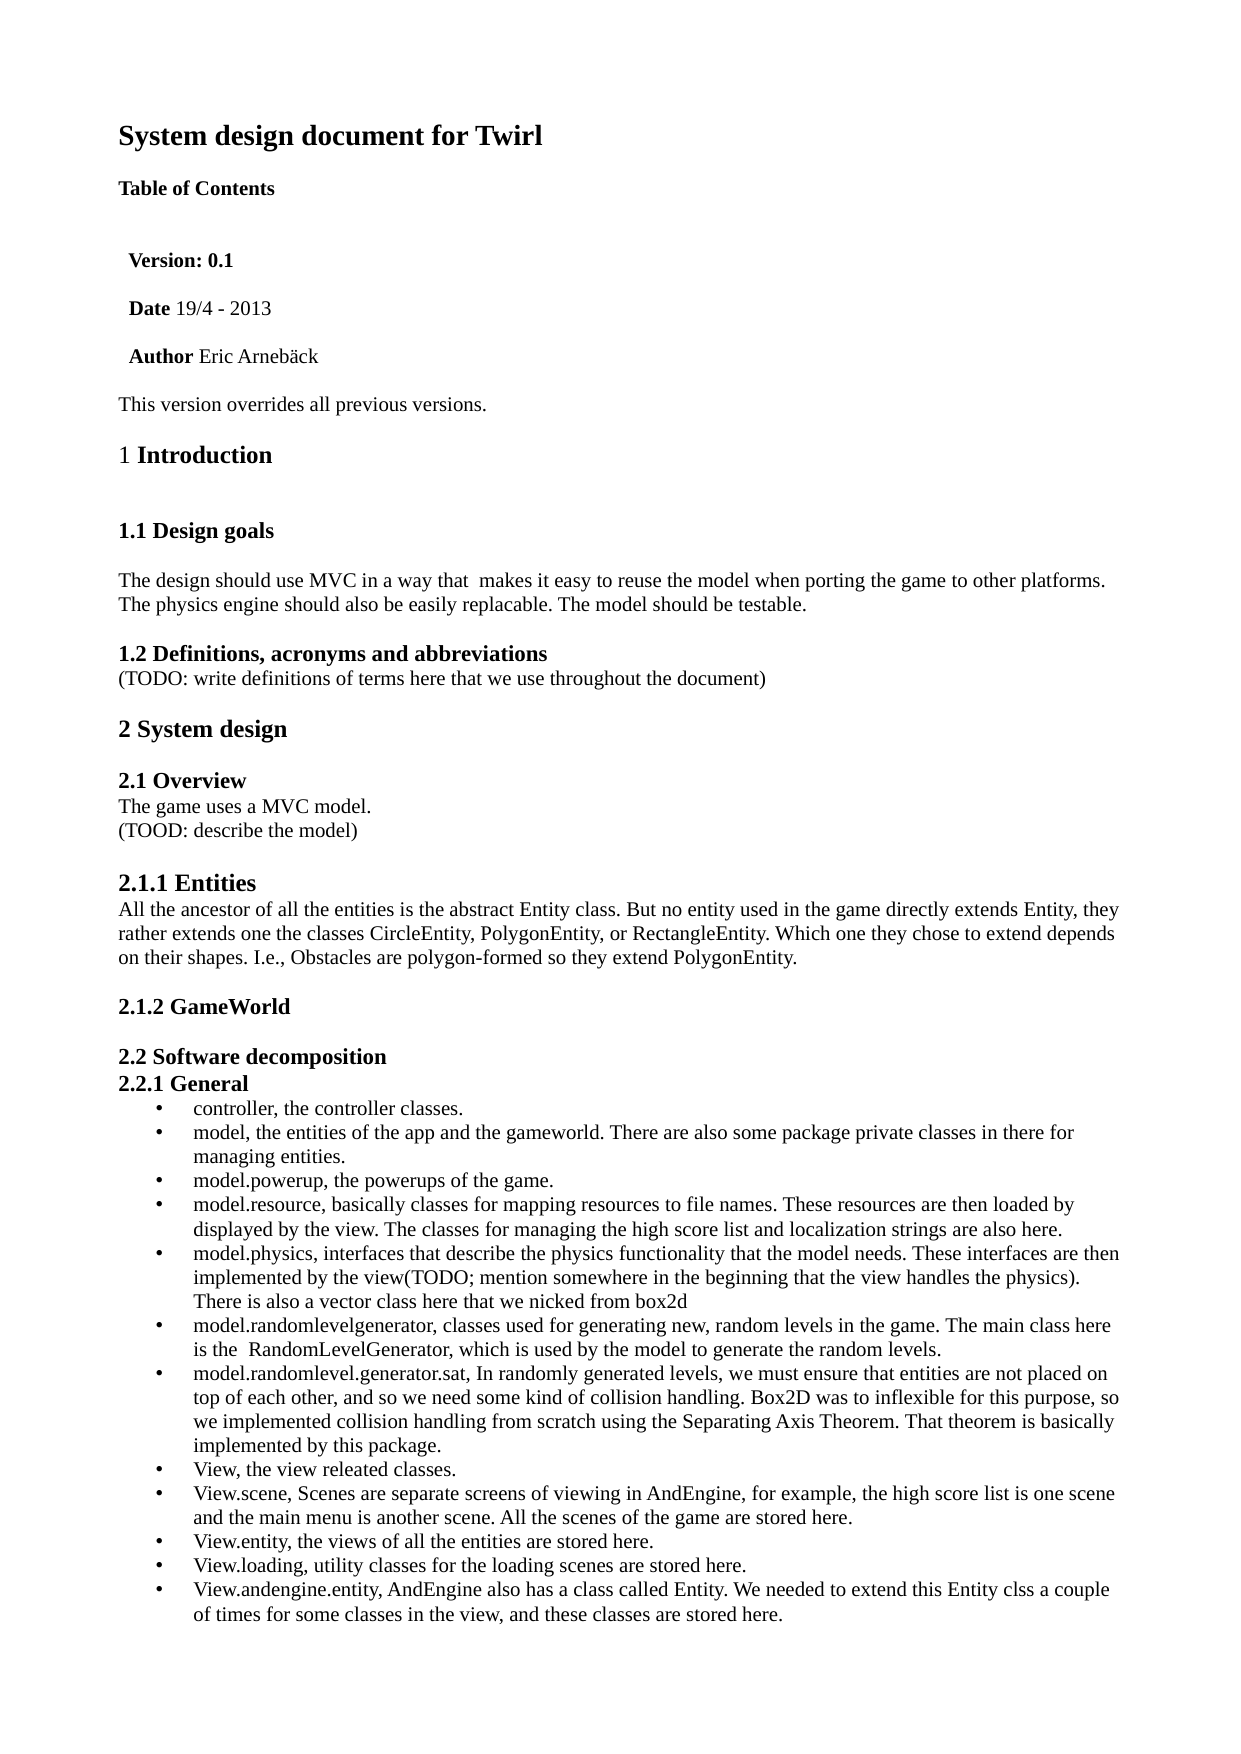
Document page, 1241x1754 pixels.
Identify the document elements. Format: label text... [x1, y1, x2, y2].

text 2.1 Overview [118, 767, 1122, 793]
list View.scene, Scenes are separate screens of viewing in AndEngine, for example, the high score list is one scene and the main menu is another scene. All the scenes of the game are stored here. [156, 1481, 1122, 1529]
text 1.2 Definitions, acronyms and abbreviations [118, 640, 1122, 666]
text 2.1.2 GameWorld [118, 993, 1122, 1019]
text 1.1 Design goals [118, 517, 1122, 544]
text System design document for Twirl [118, 118, 1122, 152]
text (TOOD: describe the model) [118, 818, 1122, 842]
list View.entity, the views of all the entities are stored here. [156, 1529, 1122, 1553]
list model.powerup, the powerups of the game. [156, 1168, 1122, 1192]
text The game uses a MVC model. [118, 793, 1122, 818]
list model.physics, interfaces that describe the physics functionality that the model needs. These interfaces are then implemented by the view(TODO; mention somewhere in the beginning that the view handles the physics). There is also a vector class here that we nicked from box2d [156, 1241, 1122, 1313]
list controller, the controller classes. [156, 1096, 1122, 1120]
text Version: 0.1 [118, 248, 1122, 272]
text Date 19/4 - 2013 [118, 296, 1122, 320]
list model.resource, basically classes for mapping resources to file names. These resources are then loaded by displayed by the view. The classes for managing the high score list and localization strings are also here. [156, 1192, 1122, 1241]
list View, the view releated classes. [156, 1457, 1122, 1481]
text (TODO: write definitions of terms here that we use throughout the document) [118, 666, 1122, 690]
list model.randomlevel.generator.sat, In randomly generated levels, we must ensure that entities are not placed on top of each other, and so we need some kind of collision handling. Box2D was to inflexible for this purpose, so we implemented collision handling from scratch using the Separating Axis Theorem. That theorem is basically implemented by this package. [156, 1361, 1122, 1457]
text This version overrides all previous versions. [118, 392, 1122, 416]
text The design should use MVC in a way that makes it easy to reuse the model when porting the game to other platforms. The physics engine should also be easily replacable. The model should be testable. [118, 568, 1122, 616]
text 2.2.1 General [118, 1070, 1122, 1096]
list View.andengine.entity, AndEngine also has a class called Entity. We needed to extend this Entity clss a couple of times for some classes in the view, and these classes are stored here. [156, 1577, 1122, 1626]
text All the ancestor of all the entities is the abstract Entity class. But no entity used in the game directly extends Entity, they rather extends one the classes CircleEntity, PolygonEntity, or RectangleEntity. Which one they chose to extend depends on their shapes. I.e., Obstacles are polygon-formed so they extend PolygonEntity. [118, 897, 1122, 969]
list View.loading, utility classes for the loading scenes are stored here. [156, 1553, 1122, 1577]
text 1 Introduction [118, 440, 1122, 469]
list model, the entities of the app and the gameworld. There are also some package private classes in there for managing entities. [156, 1120, 1122, 1168]
text 2.1.1 Entities [118, 868, 1122, 897]
text Table of Contents [118, 176, 1122, 200]
list model.randomlevelgenerator, classes used for generating new, random levels in the game. The main class here is the RandomLevelGenerator, which is used by the model to generate the random levels. [156, 1313, 1122, 1361]
text 2 System design [118, 714, 1122, 743]
text Author Eric Arnebäck [118, 344, 1122, 368]
text 2.2 Software decomposition [118, 1043, 1122, 1070]
